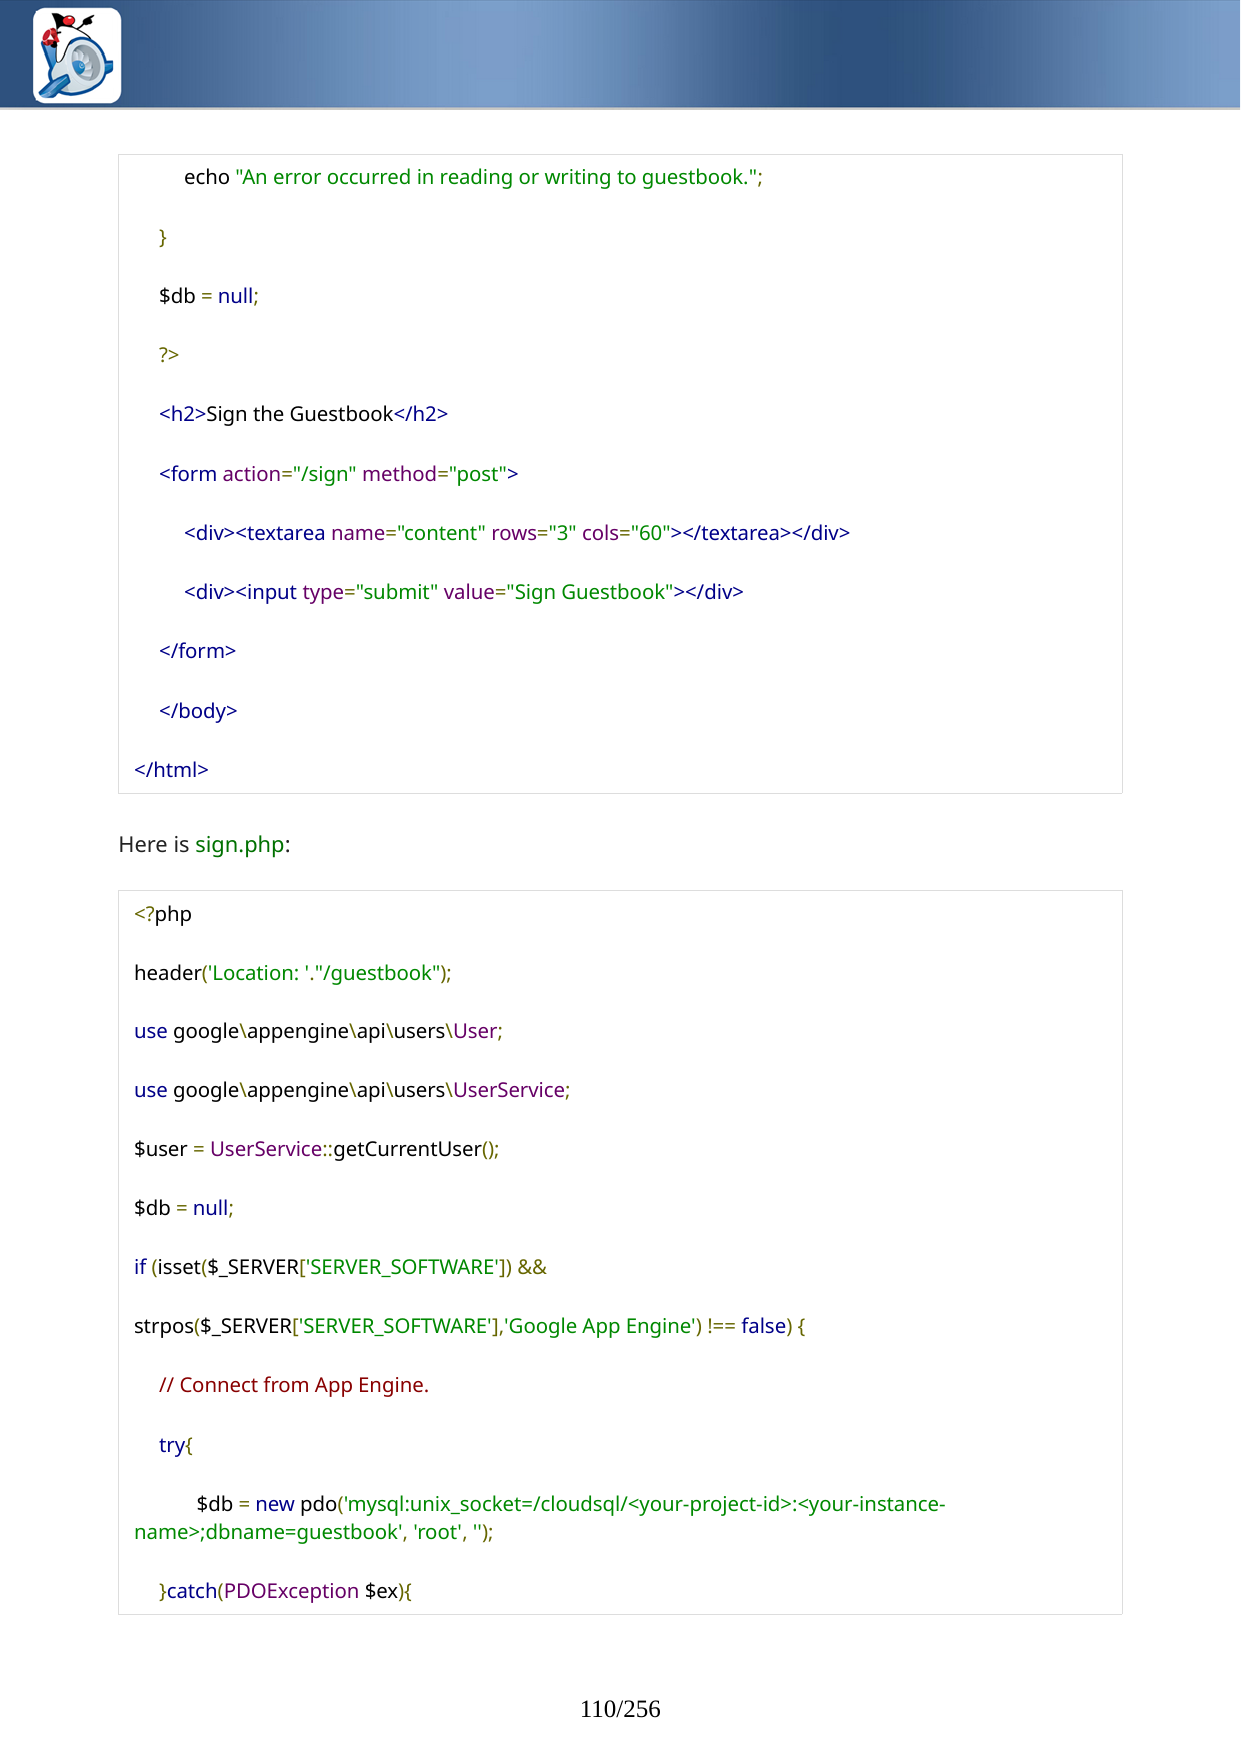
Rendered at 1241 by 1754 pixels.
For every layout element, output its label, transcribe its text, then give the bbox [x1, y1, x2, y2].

picture [0, 0, 1241, 110]
text Here is sign.php: [118, 824, 1122, 858]
text // Connect from App Engine. [119, 1361, 1122, 1399]
text <div><textarea name="content" rows="3" cols="60"></textarea></div> [119, 509, 1122, 547]
text </html> [119, 746, 1122, 793]
text <div><input type="submit" value="Sign Guestbook"></div> [119, 568, 1122, 606]
text use google\appengine\api\users\UserService; [119, 1067, 1122, 1104]
text <?php [119, 891, 1122, 927]
text </body> [119, 687, 1122, 724]
text <form action="/sign" method="post"> [119, 450, 1122, 487]
text ?> [119, 331, 1122, 369]
text $db = null; [119, 272, 1122, 309]
text $db = new pdo('mysql:unix_socket=/cloudsql/<your-project-id>:<your-instance-name>;dbname=guestbook', 'root', ''); [119, 1480, 1122, 1545]
text if (isset($_SERVER['SERVER_SOFTWARE']) && [119, 1243, 1122, 1281]
text echo "An error occurred in reading or writing to guestbook."; [119, 155, 1122, 191]
text header('Location: '."/guestbook"); [119, 949, 1122, 986]
text strpos($_SERVER['SERVER_SOFTWARE'],'Google App Engine') !== false) { [119, 1302, 1122, 1340]
text } [119, 213, 1122, 250]
text <h2>Sign the Guestbook</h2> [119, 391, 1122, 428]
text $user = UserService::getCurrentUser(); [119, 1126, 1122, 1163]
text $db = null; [119, 1184, 1122, 1222]
text try{ [119, 1421, 1122, 1458]
text }catch(PDOException $ex){ [119, 1567, 1122, 1614]
text </form> [119, 628, 1122, 665]
text use google\appengine\api\users\User; [119, 1008, 1122, 1045]
